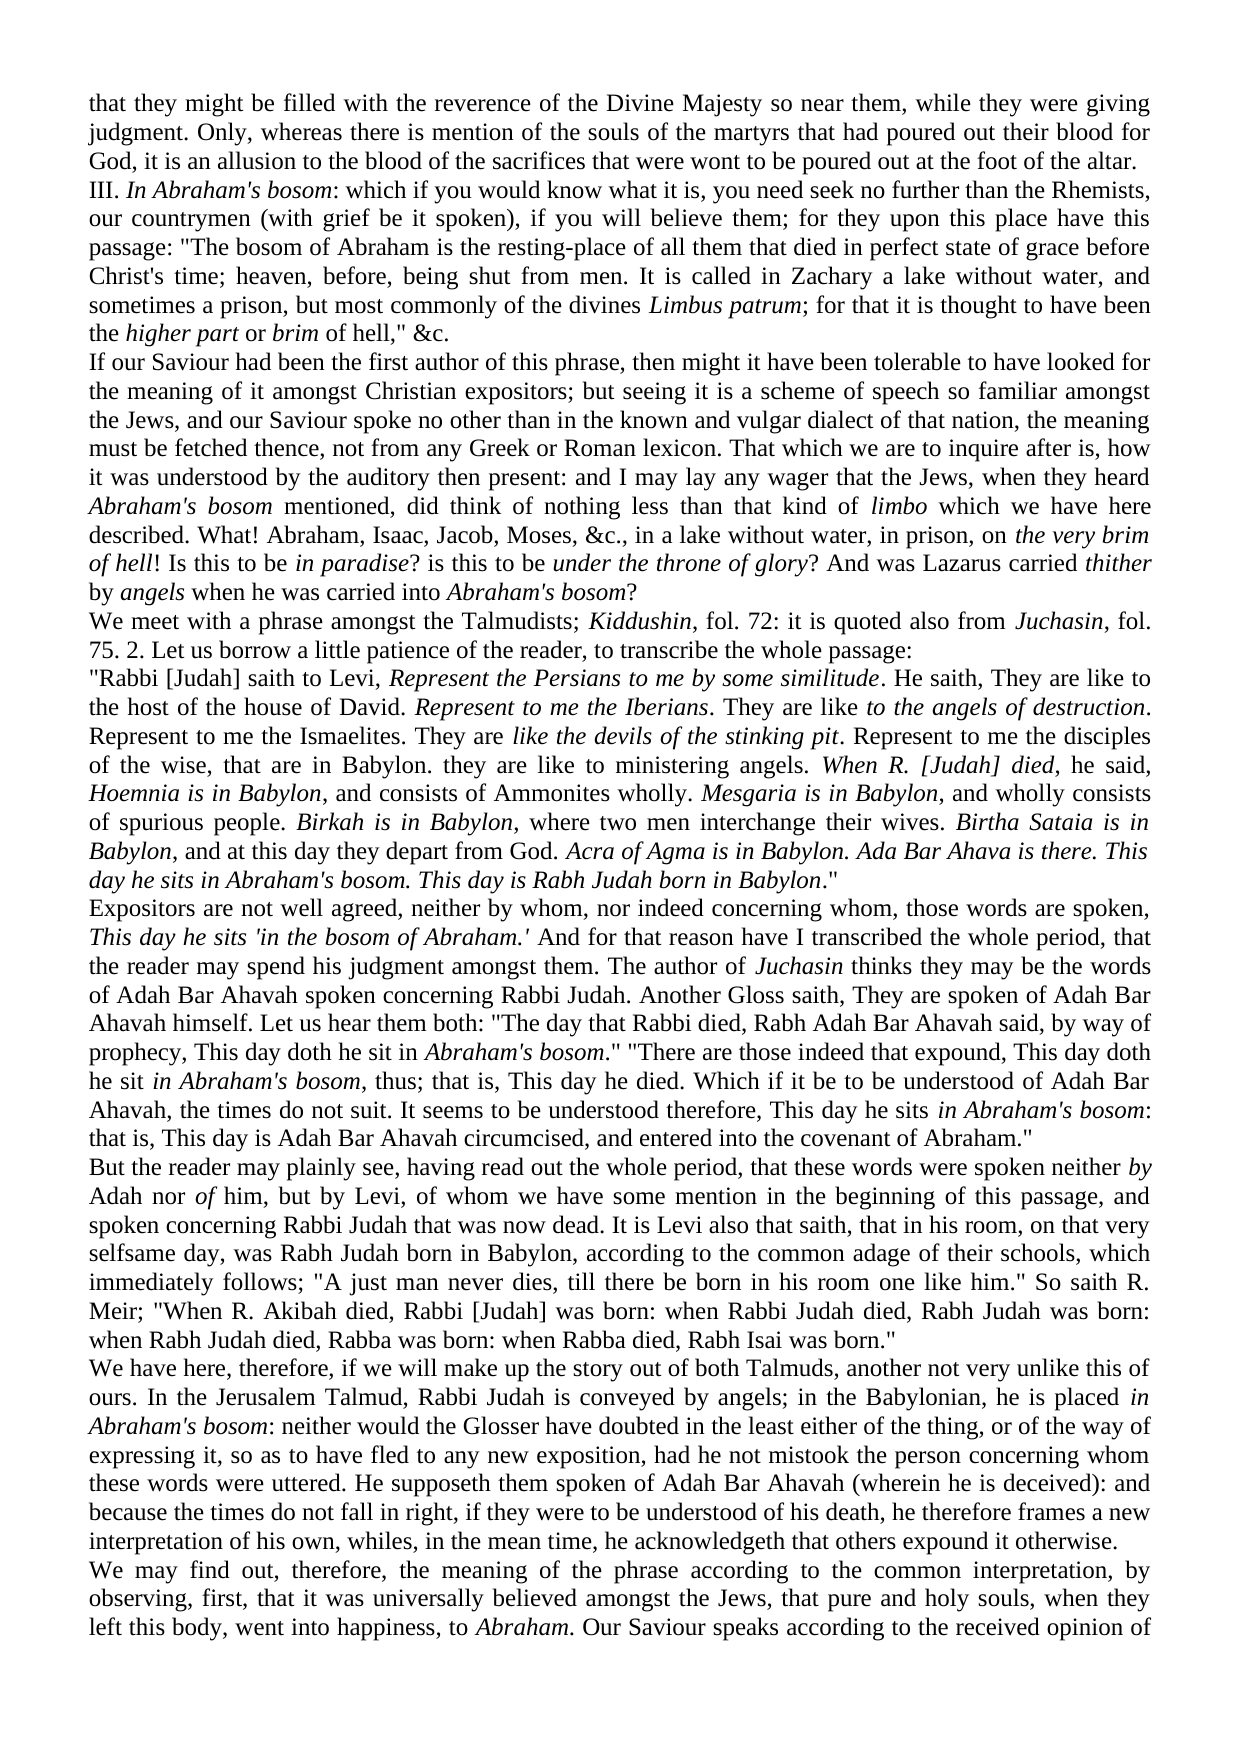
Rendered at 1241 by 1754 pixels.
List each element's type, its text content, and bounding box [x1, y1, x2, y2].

text We have here, therefore, if we will make up the story out of both Talmuds, another not very unlike this of ours. In the Jerusalem Talmud, Rabbi Judah is conveyed by angels; in the Babylonian, he is placed in Abraham's bosom: neither would the Glosser have doubted in the least either of the thing, or of the way of expressing it, so as to have fled to any new exposition, had he not mistook the person concerning whom these words were uttered. He supposeth them spoken of Adah Bar Ahavah (wherein he is deceived): and because the times do not fall in right, if they were to be understood of his death, he therefore frames a new interpretation of his own, whiles, in the mean time, he acknowledgeth that others expound it otherwise. [88, 1353, 1152, 1555]
text that they might be filled with the reverence of the Divine Majesty so near them, while they were giving judgment. Only, whereas there is mention of the souls of the martyrs that had poured out their blood for God, it is an allusion to the blood of the sacrifices that were wont to be poured out at the foot of the altar. [88, 88, 1152, 175]
text But the reader may plainly see, having read out the whole period, that these words were spoken neither by Adah nor of him, but by Levi, of whom we have some mention in the beginning of this passage, and spoken concerning Rabbi Judah that was now dead. It is Levi also that saith, that in his room, on that very selfsame day, was Rabh Judah born in Babylon, according to the common adage of their schools, which immediately follows; "A just man never dies, till there be born in his room one like him." So saith R. Meir; "When R. Akibah died, Rabbi [Judah] was born: when Rabbi Judah died, Rabh Judah was born: when Rabh Judah died, Rabba was born: when Rabba died, Rabh Isai was born." [88, 1152, 1152, 1353]
text III. In Abraham's bosom: which if you would know what it is, you need seek no further than the Rhemists, our countrymen (with grief be it spoken), if you will believe them; for they upon this place have this passage: "The bosom of Abraham is the resting-place of all them that died in perfect state of grace before Christ's time; heaven, before, being shut from men. It is called in Zachary a lake without water, and sometimes a prison, but most commonly of the divines Limbus patrum; for that it is thought to have been the higher part or brim of hell," &c. [88, 175, 1152, 347]
text "Rabbi [Judah] saith to Levi, Represent the Persians to me by some similitude. He saith, They are like to the host of the house of David. Represent to me the Iberians. They are like to the angels of destruction. Represent to me the Ismaelites. They are like the devils of the stinking pit. Represent to me the disciples of the wise, that are in Babylon. they are like to ministering angels. When R. [Judah] died, he said, Hoemnia is in Babylon, and consists of Ammonites wholly. Mesgaria is in Babylon, and wholly consists of spurious people. Birkah is in Babylon, where two men interchange their wives. Birtha Sataia is in Babylon, and at this day they depart from God. Acra of Agma is in Babylon. Ada Bar Ahava is there. This day he sits in Abraham's bosom. This day is Rabh Judah born in Babylon." [88, 663, 1152, 893]
text We may find out, therefore, the meaning of the phrase according to the common interpretation, by observing, first, that it was universally believed amongst the Jews, that pure and holy souls, when they left this body, went into happiness, to Abraham. Our Saviour speaks according to the received opinion of [88, 1555, 1152, 1641]
text If our Saviour had been the first author of this phrase, then might it have been tolerable to have looked for the meaning of it amongst Christian expositors; but seeing it is a scheme of speech so familiar amongst the Jews, and our Saviour spoke no other than in the known and vulgar dialect of that nation, the meaning must be fetched thence, not from any Greek or Roman lexicon. That which we are to inquire after is, how it was understood by the auditory then present: and I may lay any wager that the Jews, when they heard Abraham's bosom mentioned, did think of nothing less than that kind of limbo which we have here described. What! Abraham, Isaac, Jacob, Moses, &c., in a lake without water, in prison, on the very brim of hell! Is this to be in paradise? is this to be under the throne of glory? And was Lazarus carried thither by angels when he was carried into Abraham's bosom? [88, 347, 1152, 606]
text We meet with a phrase amongst the Talmudists; Kiddushin, fol. 72: it is quoted also from Juchasin, fol. 75. 2. Let us borrow a little patience of the reader, to transcribe the whole passage: [88, 606, 1152, 663]
text Expositors are not well agreed, neither by whom, nor indeed concerning whom, those words are spoken, This day he sits 'in the bosom of Abraham.' And for that reason have I transcribed the whole period, that the reader may spend his judgment amongst them. The author of Juchasin thinks they may be the words of Adah Bar Ahavah spoken concerning Rabbi Judah. Another Gloss saith, They are spoken of Adah Bar Ahavah himself. Let us hear them both: "The day that Rabbi died, Rabh Adah Bar Ahavah said, by way of prophecy, This day doth he sit in Abraham's bosom." "There are those indeed that expound, This day doth he sit in Abraham's bosom, thus; that is, This day he died. Which if it be to be understood of Adah Bar Ahavah, the times do not suit. It seems to be understood therefore, This day he sits in Abraham's bosom: that is, This day is Adah Bar Ahavah circumcised, and entered into the covenant of Abraham." [88, 893, 1152, 1152]
